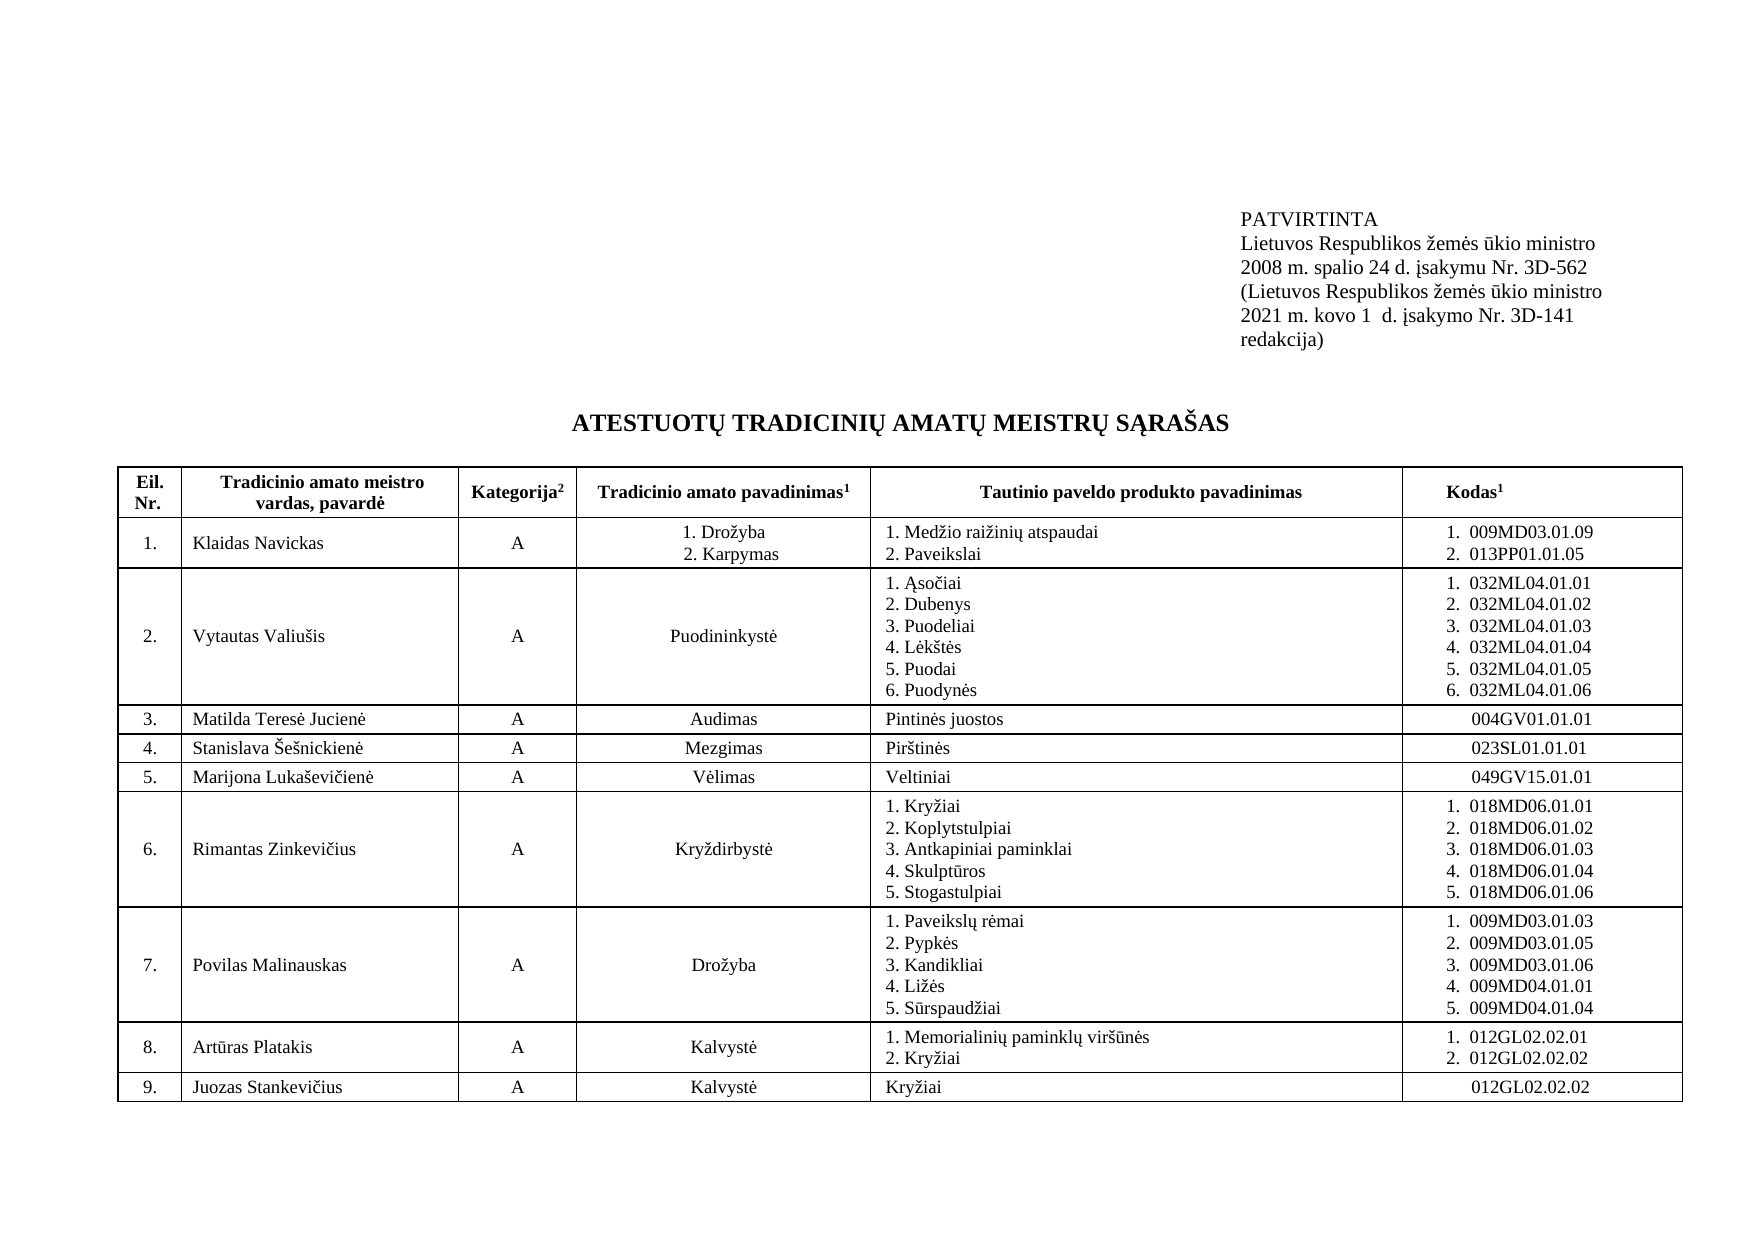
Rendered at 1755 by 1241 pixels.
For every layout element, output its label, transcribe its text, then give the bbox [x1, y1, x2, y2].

table_cell A [459, 763, 576, 791]
table_cell A [459, 706, 576, 733]
table_cell Klaidas Navickas [182, 518, 458, 567]
table_cell A [459, 1023, 576, 1072]
text 2021 m. kovo 1 d. įsakymo Nr. 3D-141 [635, 303, 1683, 327]
table_cell 1. Medžio raižinių atspaudai 2. Paveikslai [871, 518, 1402, 567]
table_cell 004GV01.01.01 [1403, 706, 1682, 733]
table_cell Mezgimas [577, 735, 870, 762]
table_cell 5. [119, 763, 181, 791]
table_cell Rimantas Zinkevičius [182, 792, 458, 906]
text PATVIRTINTA [635, 207, 1683, 231]
table_cell 9. [119, 1073, 181, 1101]
table_cell 1. 009MD03.01.09 2. 013PP01.01.05 [1403, 518, 1682, 567]
table_cell 6. [119, 792, 181, 906]
table_cell Vėlimas [577, 763, 870, 791]
table_cell 012GL02.02.02 [1403, 1073, 1682, 1101]
table_cell 1. 012GL02.02.01 2. 012GL02.02.02 [1403, 1023, 1682, 1072]
text 2008 m. spalio 24 d. įsakymu Nr. 3D-562 [635, 255, 1683, 279]
text ATESTUOTŲ TRADICINIŲ AMATŲ MEISTRŲ SĄRAŠAS [118, 408, 1683, 437]
table_header Tradicinio amato meistro vardas, pavardė [182, 468, 458, 517]
table_cell 1. Memorialinių paminklų viršūnės 2. Kryžiai [871, 1023, 1402, 1072]
table_header Kodas1 [1403, 468, 1682, 517]
table_cell 8. [119, 1023, 181, 1072]
table_cell Puodininkystė [577, 569, 870, 704]
table_cell Kalvystė [577, 1023, 870, 1072]
table_cell 7. [119, 908, 181, 1021]
table_cell A [459, 518, 576, 567]
table_cell Artūras Platakis [182, 1023, 458, 1072]
table_cell Kryžiai [871, 1073, 1402, 1101]
table_cell Povilas Malinauskas [182, 908, 458, 1021]
table_cell A [459, 1073, 576, 1101]
table_cell 3. [119, 706, 181, 733]
table_cell 2. [119, 569, 181, 704]
table_cell Kryždirbystė [577, 792, 870, 906]
table_cell 023SL01.01.01 [1403, 735, 1682, 762]
table_header Tradicinio amato pavadinimas1 [577, 468, 870, 517]
table_cell 1. 032ML04.01.01 2. 032ML04.01.02 3. 032ML04.01.03 4. 032ML04.01.04 5. 032ML04.01.05 6. 032ML04.01.06 [1403, 569, 1682, 704]
table_cell A [459, 735, 576, 762]
table_cell Audimas [577, 706, 870, 733]
table_cell 1. Kryžiai 2. Koplytstulpiai 3. Antkapiniai paminklai 4. Skulptūros 5. Stogastulpiai [871, 792, 1402, 906]
table_cell 1. [119, 518, 181, 567]
table_cell Vytautas Valiušis [182, 569, 458, 704]
text Lietuvos Respublikos žemės ūkio ministro [635, 231, 1683, 255]
table_cell A [459, 908, 576, 1021]
table_cell Stanislava Šešnickienė [182, 735, 458, 762]
table_header Tautinio paveldo produkto pavadinimas [871, 468, 1402, 517]
table_cell 1. Ąsočiai 2. Dubenys 3. Puodeliai 4. Lėkštės 5. Puodai 6. Puodynės [871, 569, 1402, 704]
text redakcija) [635, 327, 1683, 351]
table_cell 1. Drožyba 2. Karpymas [577, 518, 870, 567]
table_cell 1. 018MD06.01.01 2. 018MD06.01.02 3. 018MD06.01.03 4. 018MD06.01.04 5. 018MD06.01.06 [1403, 792, 1682, 906]
table_header Kategorija2 [459, 468, 576, 517]
table_cell 1. 009MD03.01.03 2. 009MD03.01.05 3. 009MD03.01.06 4. 009MD04.01.01 5. 009MD04.01.04 [1403, 908, 1682, 1021]
table_cell Kalvystė [577, 1073, 870, 1101]
text (Lietuvos Respublikos žemės ūkio ministro [635, 279, 1683, 303]
table_cell Veltiniai [871, 763, 1402, 791]
table_cell A [459, 792, 576, 906]
table_cell 4. [119, 735, 181, 762]
table_cell Pintinės juostos [871, 706, 1402, 733]
table_cell 1. Paveikslų rėmai 2. Pypkės 3. Kandikliai 4. Ližės 5. Sūrspaudžiai [871, 908, 1402, 1021]
table_cell Matilda Teresė Jucienė [182, 706, 458, 733]
table_cell Marijona Lukaševičienė [182, 763, 458, 791]
table_cell 049GV15.01.01 [1403, 763, 1682, 791]
table_cell Juozas Stankevičius [182, 1073, 458, 1101]
table_cell Drožyba [577, 908, 870, 1021]
table_cell Pirštinės [871, 735, 1402, 762]
table_header Eil. Nr. [119, 468, 181, 517]
table_cell A [459, 569, 576, 704]
